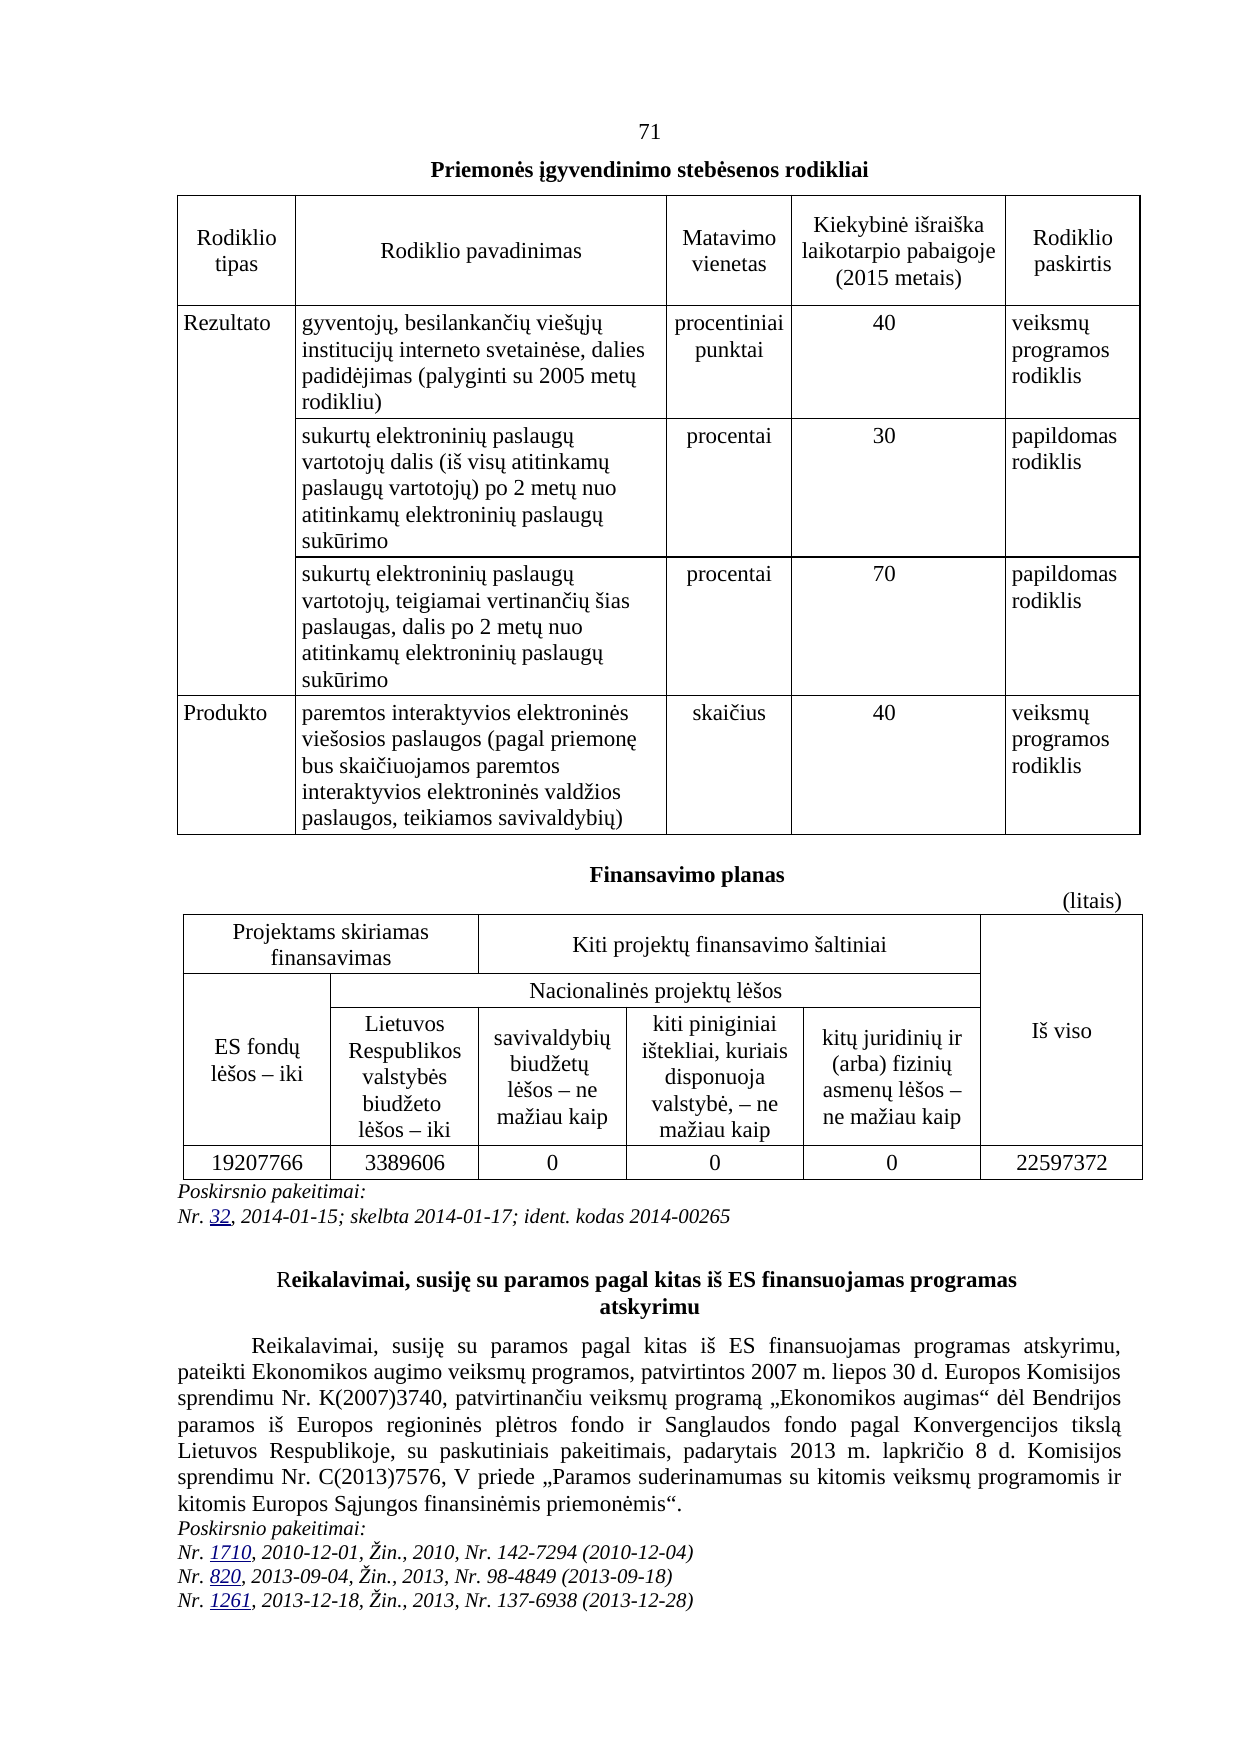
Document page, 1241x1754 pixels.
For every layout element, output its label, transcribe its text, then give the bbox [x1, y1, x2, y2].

table_cell Nacionalinės projektų lėšos [331, 974, 980, 1007]
text (litais) [177, 887, 1122, 914]
table_cell procentai [667, 558, 791, 695]
table_cell Lietuvos Respublikos valstybės biudžeto lėšos – iki [331, 1008, 478, 1145]
table_header Rodiklio paskirtis [1006, 196, 1139, 305]
table_cell 0 [804, 1146, 980, 1178]
table_header Iš viso [981, 915, 1142, 1145]
text Finansavimo planas [177, 861, 1122, 887]
table_cell 3389606 [331, 1146, 478, 1178]
table_cell 30 [792, 419, 1005, 556]
table_cell papildomas rodiklis [1006, 419, 1139, 556]
table_cell 40 [792, 306, 1005, 418]
text Nr. 1710, 2010-12-01, Žin., 2010, Nr. 142-7294 (2010-12-04) [177, 1540, 1122, 1564]
table_cell 19207766 [184, 1146, 330, 1178]
table_cell sukurtų elektroninių paslaugų vartotojų, teigiamai vertinančių šias paslaugas, dalis po 2 metų nuo atitinkamų elektroninių paslaugų sukūrimo [296, 558, 666, 695]
text Reikalavimai, susiję su paramos pagal kitas iš ES finansuojamas programas atskyrimu, pateikti Ekonomikos augimo veiksmų programos, patvirtintos 2007 m. liepos 30 d. Europos Komisijos sprendimu Nr. K(2007)3740, patvirtinančiu veiksmų programą „Ekonomikos augimas“ dėl Bendrijos paramos iš Europos regioninės plėtros fondo ir Sanglaudos fondo pagal Konvergencijos tikslą Lietuvos Respublikoje, su paskutiniais pakeitimais, padarytais 2013 m. lapkričio 8 d. Komisijos sprendimu Nr. C(2013)7576, V priede „Paramos suderinamumas su kitomis veiksmų programomis ir kitomis Europos Sąjungos finansinėmis priemonėmis“. [177, 1332, 1122, 1516]
table_header Rodiklio pavadinimas [296, 196, 666, 305]
table_cell skaičius [667, 696, 791, 834]
table_cell kitų juridinių ir (arba) fizinių asmenų lėšos – ne mažiau kaip [804, 1008, 980, 1145]
table_cell papildomas rodiklis [1006, 558, 1139, 695]
table_header Matavimo vienetas [667, 196, 791, 305]
table_cell procentai [667, 419, 791, 556]
text Nr. 32, 2014-01-15; skelbta 2014-01-17; ident. kodas 2014-00265 [177, 1203, 1122, 1228]
table_cell 0 [627, 1146, 803, 1178]
table_cell sukurtų elektroninių paslaugų vartotojų dalis (iš visų atitinkamų paslaugų vartotojų) po 2 metų nuo atitinkamų elektroninių paslaugų sukūrimo [296, 419, 666, 556]
table_cell Produkto [178, 696, 295, 834]
table_header Rodiklio tipas [178, 196, 295, 305]
table_cell paremtos interaktyvios elektroninės viešosios paslaugos (pagal priemonę bus skaičiuojamos paremtos interaktyvios elektroninės valdžios paslaugos, teikiamos savivaldybių) [296, 696, 666, 834]
text Nr. 1261, 2013-12-18, Žin., 2013, Nr. 137-6938 (2013-12-28) [177, 1588, 1122, 1612]
table_header Kiekybinė išraiška laikotarpio pabaigoje (2015 metais) [792, 196, 1005, 305]
table_cell 70 [792, 558, 1005, 695]
table_cell 0 [479, 1146, 626, 1178]
table_cell veiksmų programos rodiklis [1006, 696, 1139, 834]
table_header Kiti projektų finansavimo šaltiniai [479, 915, 980, 973]
text Poskirsnio pakeitimai: [177, 1516, 1122, 1540]
table_cell 40 [792, 696, 1005, 834]
table_header Projektams skiriamas finansavimas [184, 915, 478, 973]
table_cell veiksmų programos rodiklis [1006, 306, 1139, 418]
text Reikalavimai, susiję su paramos pagal kitas iš ES finansuojamas programas atskyrimu [177, 1266, 1122, 1319]
table_cell ES fondų lėšos – iki [184, 974, 330, 1145]
table_cell kiti piniginiai ištekliai, kuriais disponuoja valstybė, – ne mažiau kaip [627, 1008, 803, 1145]
table_cell 22597372 [981, 1146, 1142, 1178]
table_cell gyventojų, besilankančių viešųjų institucijų interneto svetainėse, dalies padidėjimas (palyginti su 2005 metų rodikliu) [296, 306, 666, 418]
table_cell Rezultato [178, 306, 295, 695]
table_cell savivaldybių biudžetų lėšos – ne mažiau kaip [479, 1008, 626, 1145]
text Poskirsnio pakeitimai: [177, 1179, 1122, 1203]
text Nr. 820, 2013-09-04, Žin., 2013, Nr. 98-4849 (2013-09-18) [177, 1564, 1122, 1588]
text Priemonės įgyvendinimo stebėsenos rodikliai [177, 156, 1122, 182]
table_cell procentiniai punktai [667, 306, 791, 418]
